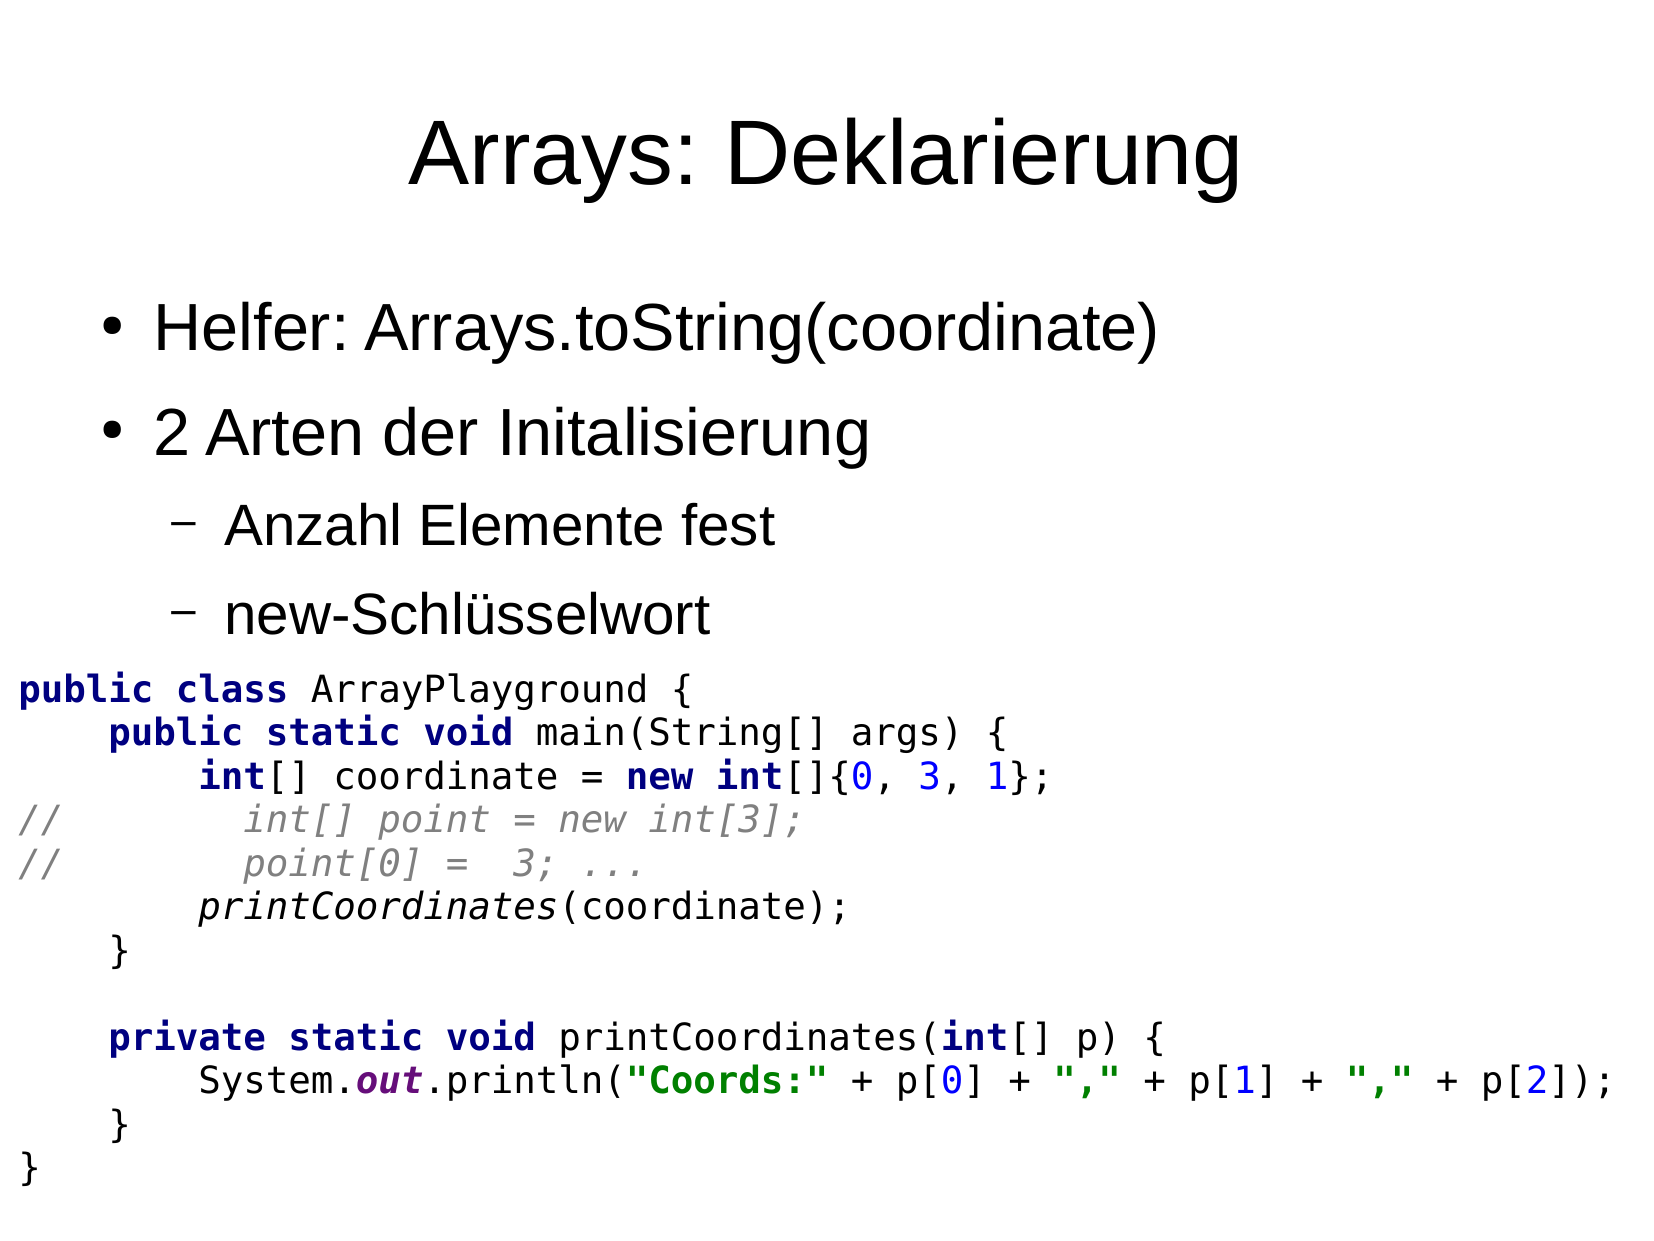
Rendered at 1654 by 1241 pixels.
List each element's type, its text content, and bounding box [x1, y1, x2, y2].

list Helfer: Arrays.toString(coordinate) 2 Arten der Initalisierung Anzahl Elemente fest new-Schlüsselwort [82, 290, 1571, 660]
text_box public class ArrayPlayground { public static void main(String[] args) { int[] coordinate = new int[]{0, 3, 1}; // int[] point = new int[3]; // point[0] = 3; ... printCoordinates(coordinate); } private static void printCoordinates(int[] p) { System.out.println("Coords:" + p[0] + "," + p[1] + "," + p[2]); } } [3, 660, 1654, 1241]
title Arrays: Deklarierung [82, 49, 1571, 257]
